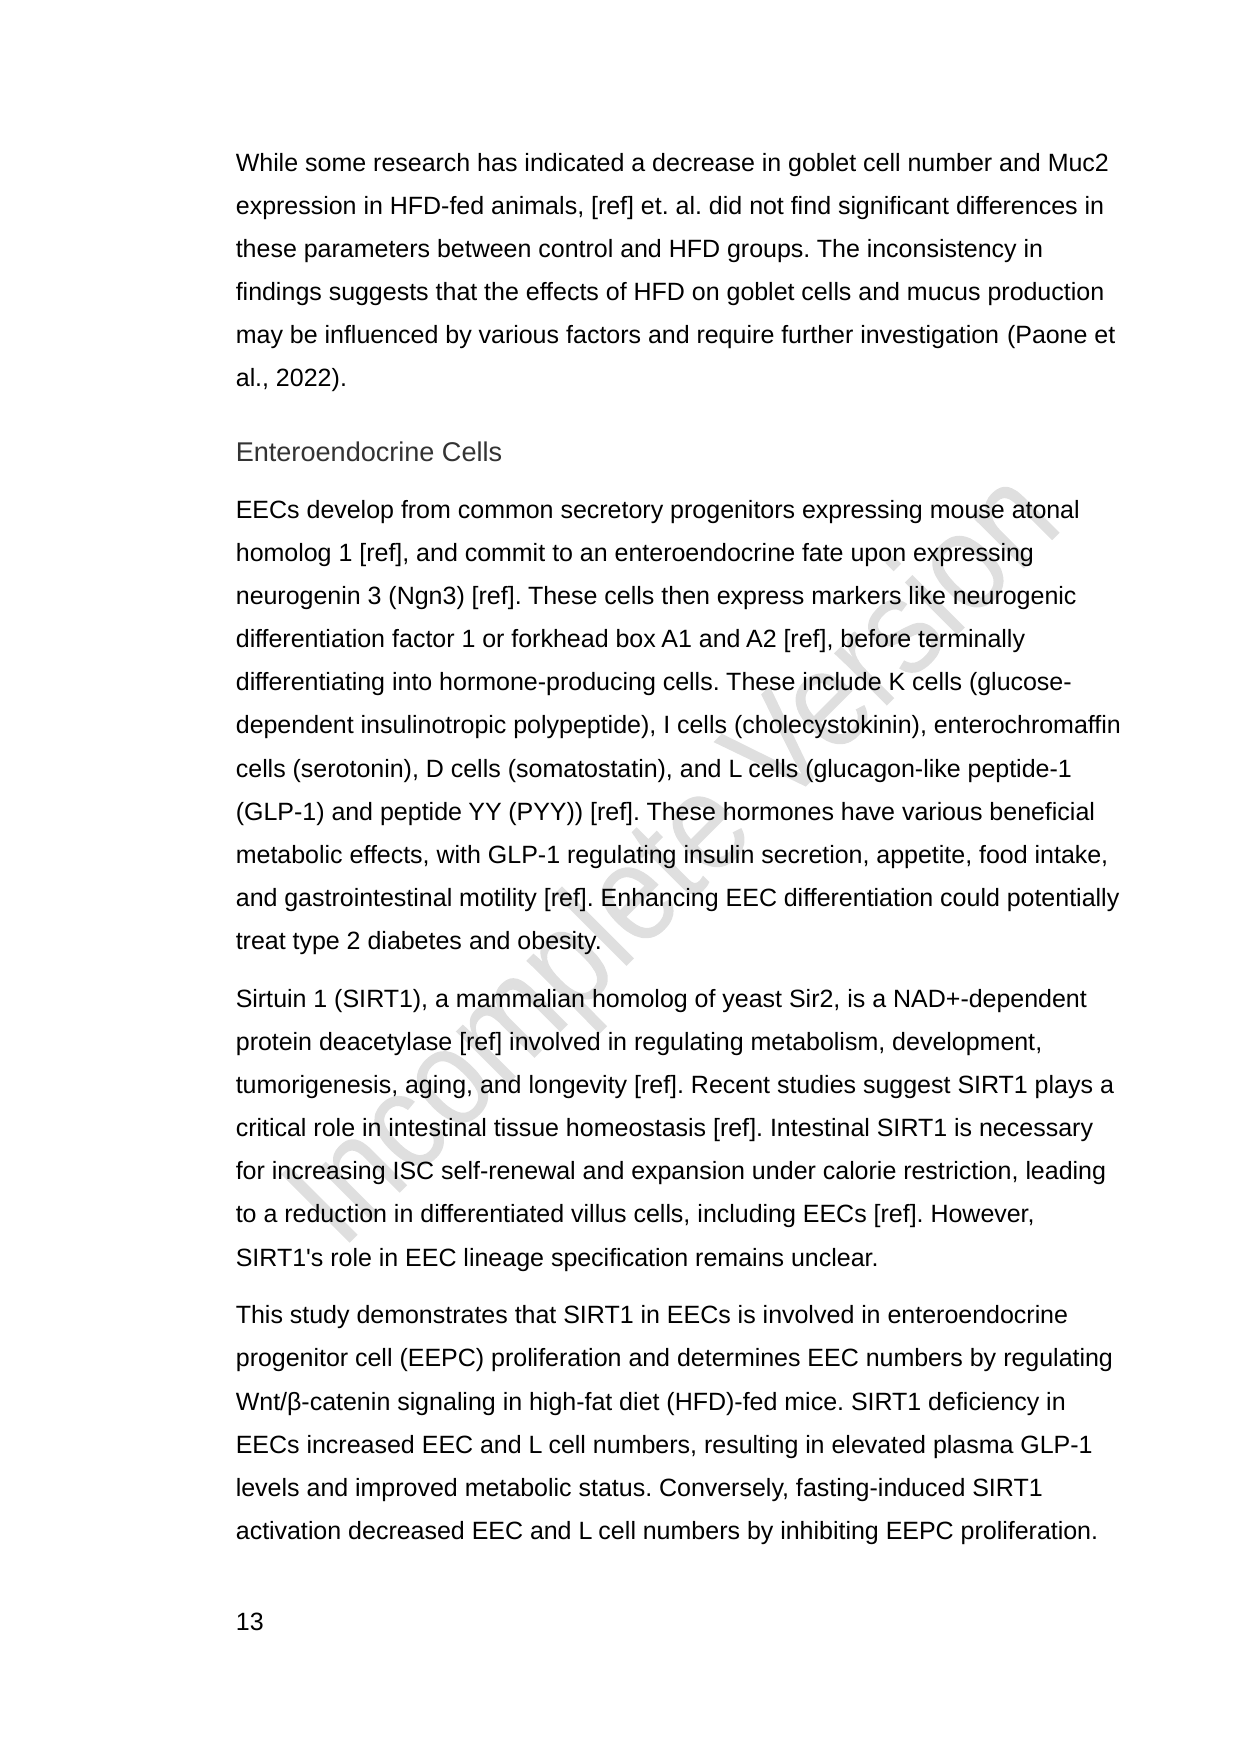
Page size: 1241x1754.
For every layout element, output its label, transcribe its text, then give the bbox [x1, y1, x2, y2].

text This study demonstrates that SIRT1 in EECs is involved in enteroendocrine progenitor cell (EEPC) proliferation and determines EEC numbers by regulating Wnt/β-catenin signaling in high-fat diet (HFD)-fed mice. SIRT1 deficiency in EECs increased EEC and L cell numbers, resulting in elevated plasma GLP-1 levels and improved metabolic status. Conversely, fasting-induced SIRT1 activation decreased EEC and L cell numbers by inhibiting EEPC proliferation. [236, 1300, 1122, 1545]
text EECs develop from common secretory progenitors expressing mouse atonal homolog 1 [ref], and commit to an enteroendocrine fate upon expressing neurogenin 3 (Ngn3) [ref]. These cells then express markers like neurogenic differentiation factor 1 or forkhead box A1 and A2 [ref], before terminally differentiating into hormone-producing cells. These include K cells (glucose-dependent insulinotropic polypeptide), I cells (cholecystokinin), enterochromaffin cells (serotonin), D cells (somatostatin), and L cells (glucagon-like peptide-1 (GLP-1) and peptide YY (PYY)) [ref]. These hormones have various beneficial metabolic effects, with GLP-1 regulating insulin secretion, appetite, food intake, and gastrointestinal motility [ref]. Enhancing EEC differentiation could potentially treat type 2 diabetes and obesity. [236, 495, 1122, 955]
text Sirtuin 1 (SIRT1), a mammalian homolog of yeast Sir2, is a NAD+-dependent protein deacetylase [ref] involved in regulating metabolism, development, tumorigenesis, aging, and longevity [ref]. Recent studies suggest SIRT1 plays a critical role in intestinal tissue homeostasis [ref]. Intestinal SIRT1 is necessary for increasing ISC self-renewal and expansion under calorie restriction, leading to a reduction in differentiated villus cells, including EECs [ref]. However, SIRT1's role in EEC lineage specification remains unclear. [236, 984, 1122, 1271]
subtitle Enteroendocrine Cells [236, 436, 1122, 467]
text While some research has indicated a decrease in goblet cell number and Muc2 expression in HFD-fed animals, [ref] et. al. did not find significant differences in these parameters between control and HFD groups. The inconsistency in findings suggests that the effects of HFD on goblet cells and mucus production may be influenced by various factors and require further investigation (Paone et al., 2022). [236, 148, 1122, 392]
